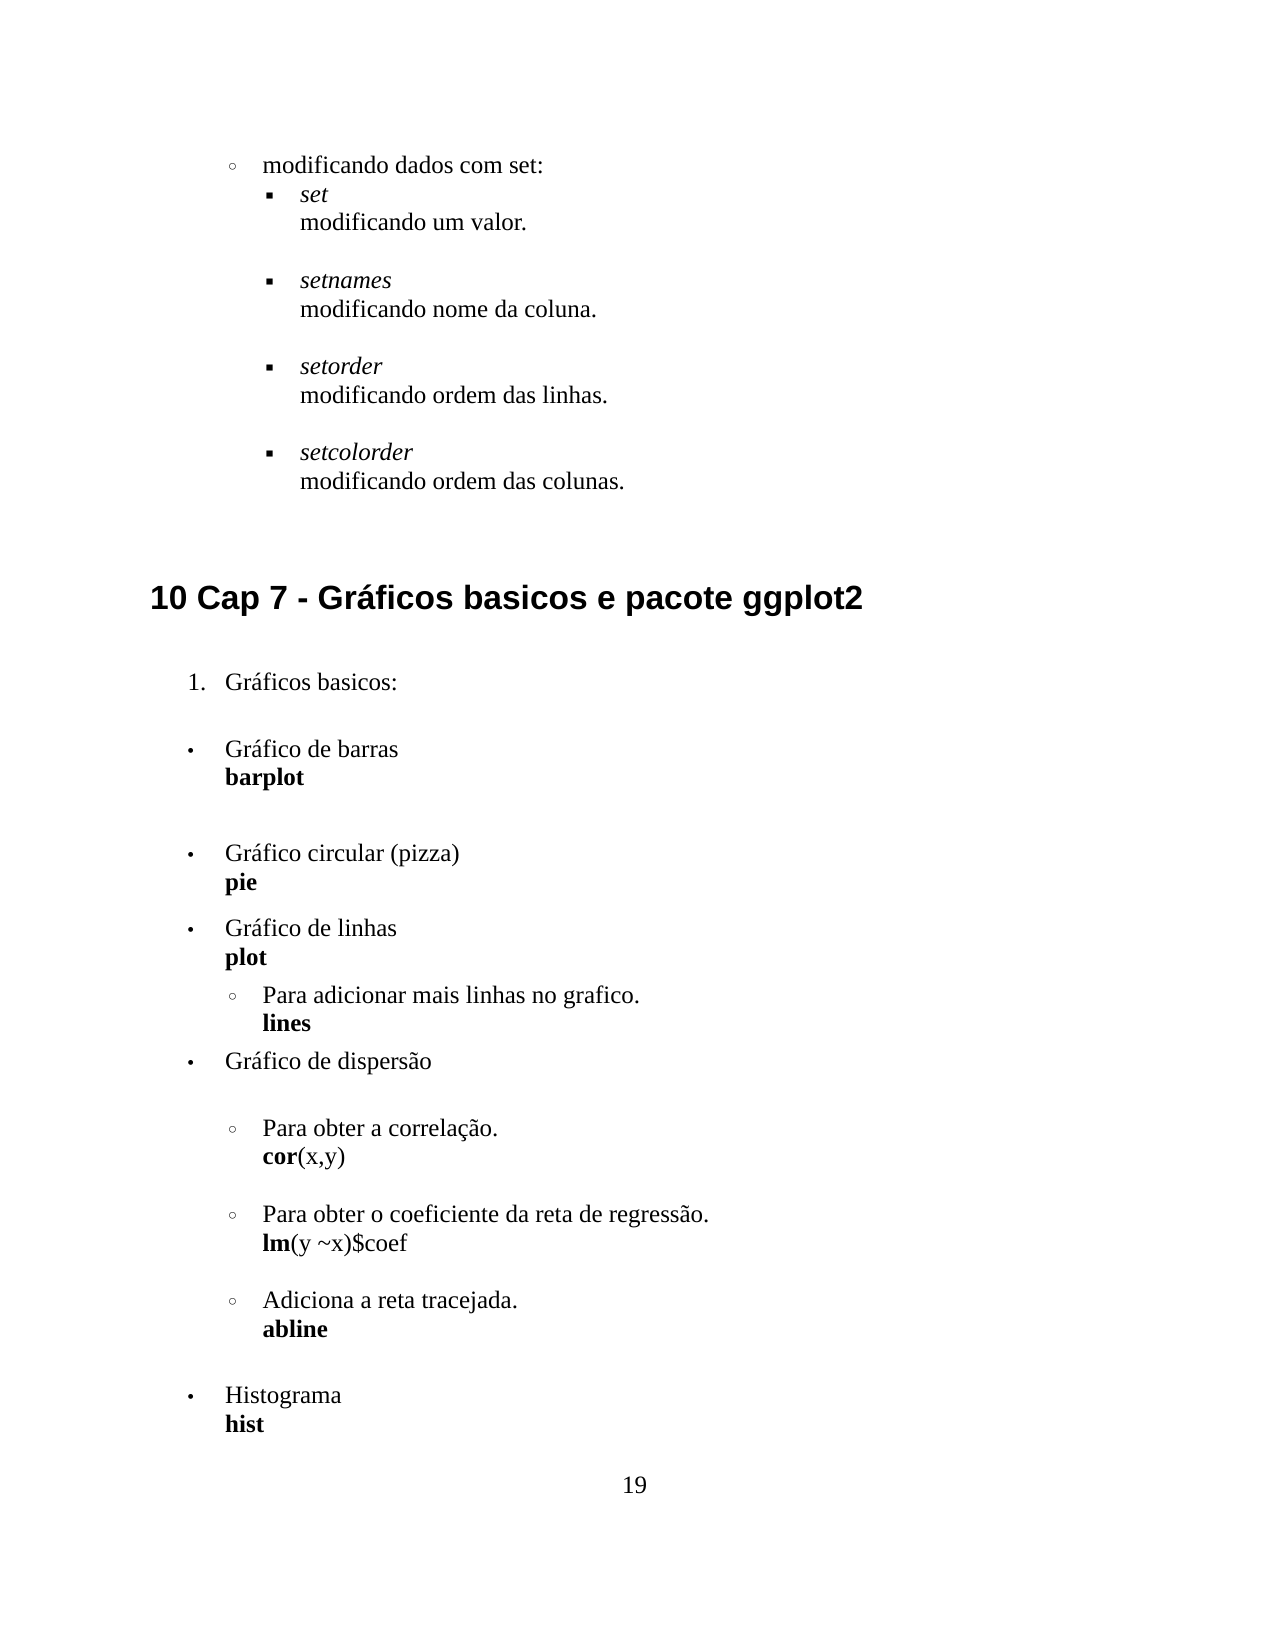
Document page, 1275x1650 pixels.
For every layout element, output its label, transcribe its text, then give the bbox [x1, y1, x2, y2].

list Gráficos basicos: [187, 667, 1125, 725]
list Para adicionar mais linhas no grafico. lines [225, 980, 1125, 1037]
list Gráfico de barras barplot [187, 734, 1125, 820]
list setnames modificando nome da coluna. [262, 265, 1125, 351]
list Gráfico circular (pizza) pie [187, 838, 1125, 895]
list setorder modificando ordem das linhas. [262, 351, 1125, 437]
list Histograma hist [187, 1380, 1125, 1438]
list Para obter a correlação. cor(x,y) [225, 1113, 1125, 1199]
list setcolorder modificando ordem das colunas. [262, 437, 1125, 524]
list Adiciona a reta tracejada. abline [225, 1285, 1125, 1371]
list Gráfico de linhas plot [187, 913, 1125, 971]
subtitle 10 Cap 7 - Gráficos basicos e pacote ggplot2 [150, 577, 1125, 655]
list Para obter o coeficiente da reta de regressão. lm(y ~x)$coef [225, 1199, 1125, 1285]
list set modificando um valor. [262, 179, 1125, 265]
list Gráfico de dispersão [187, 1046, 1125, 1104]
list modificando dados com set: [225, 150, 1125, 179]
